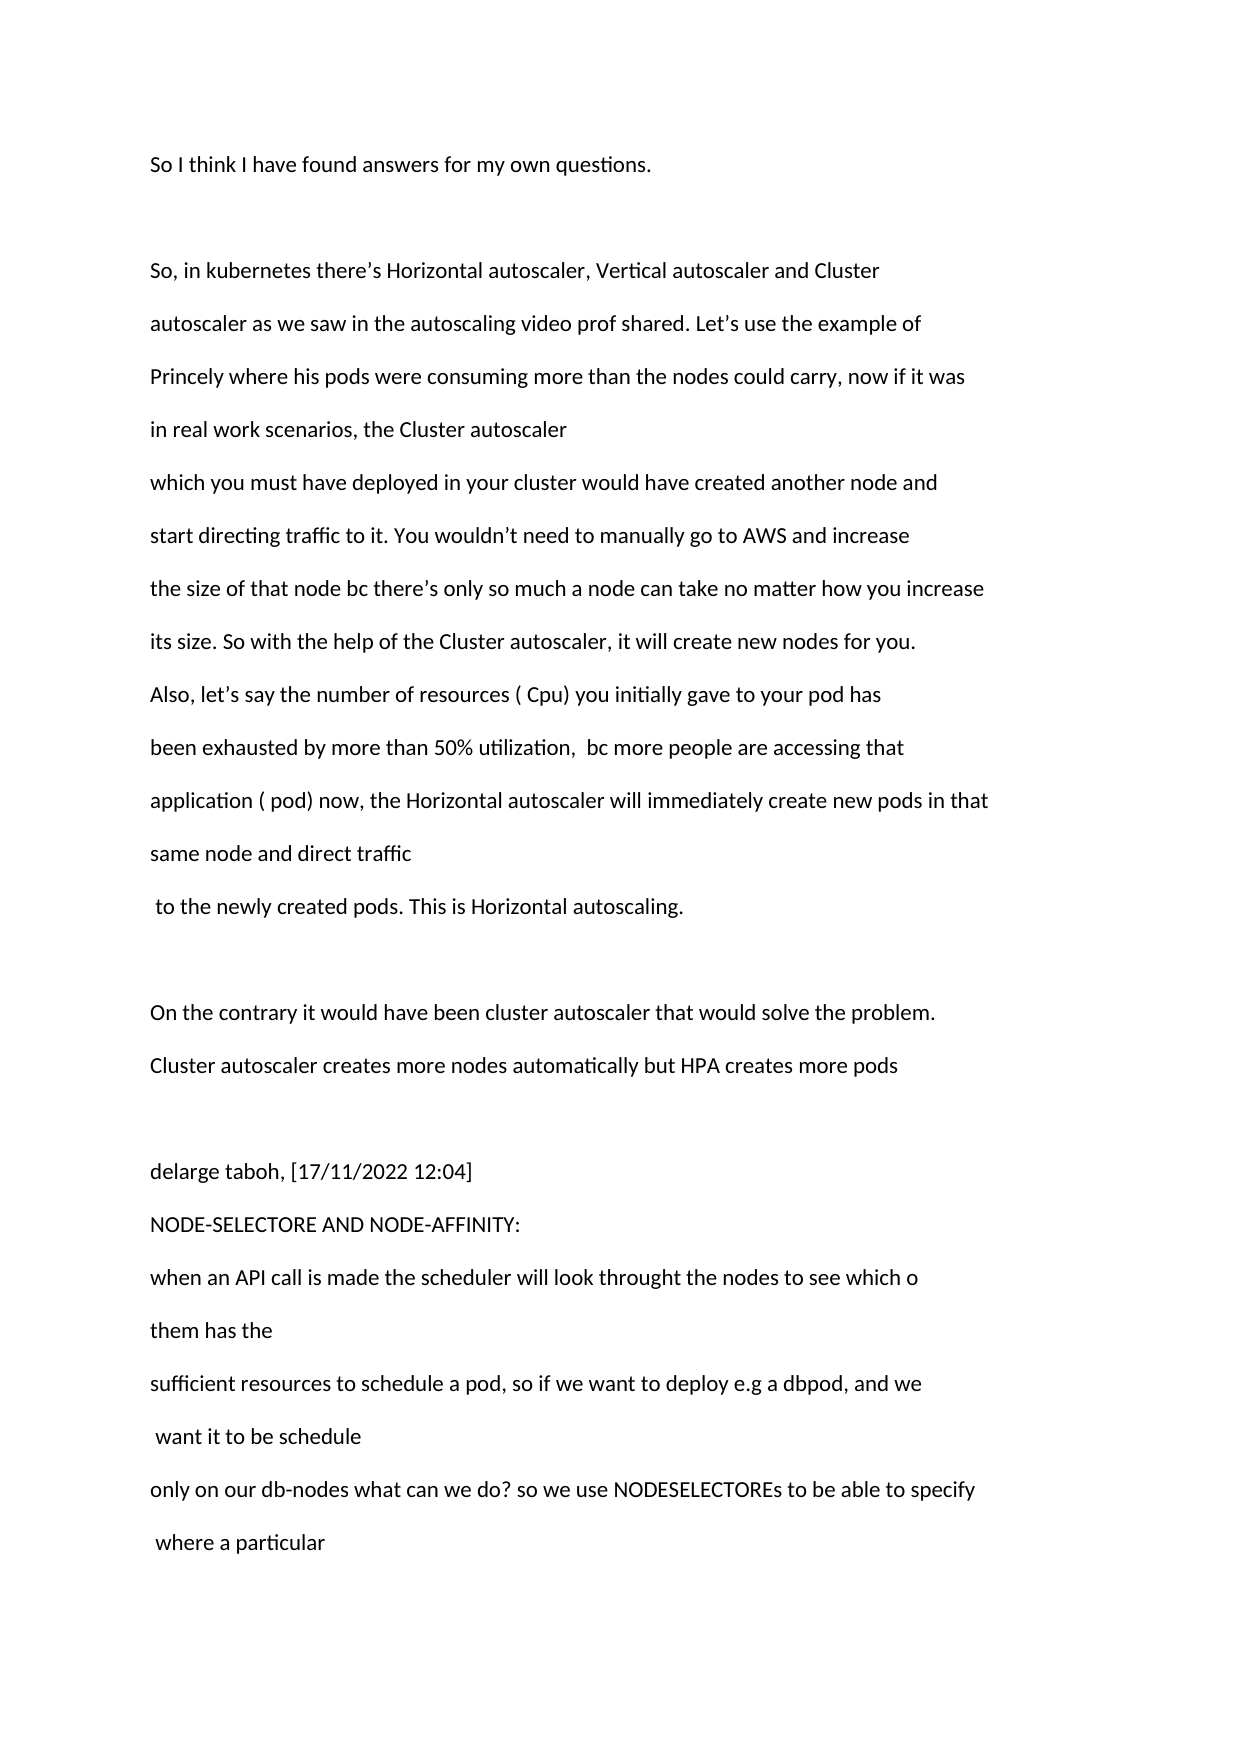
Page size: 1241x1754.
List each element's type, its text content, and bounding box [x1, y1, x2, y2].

text when an API call is made the scheduler will look throught the nodes to see which o [150, 1263, 1090, 1291]
text On the contrary it would have been cluster autoscaler that would solve the problem. [150, 998, 1090, 1026]
text its size. So with the help of the Cluster autoscaler, it will create new nodes for you. [150, 627, 1090, 655]
text start directing traffic to it. You wouldn’t need to manually go to AWS and increase [150, 521, 1090, 549]
text Cluster autoscaler creates more nodes automatically but HPA creates more pods [150, 1051, 1090, 1079]
text been exhausted by more than 50% utilization, bc more people are accessing that [150, 733, 1090, 761]
text NODE-SELECTORE AND NODE-AFFINITY: [150, 1210, 1090, 1238]
text which you must have deployed in your cluster would have created another node and [150, 468, 1090, 496]
text same node and direct traffic [150, 839, 1090, 867]
text sufficient resources to schedule a pod, so if we want to deploy e.g a dbpod, and we [150, 1369, 1090, 1397]
text So I think I have found answers for my own questions. [150, 150, 1090, 178]
text autoscaler as we saw in the autoscaling video prof shared. Let’s use the example of [150, 309, 1090, 337]
text application ( pod) now, the Horizontal autoscaler will immediately create new pods in that [150, 786, 1090, 814]
text want it to be schedule [150, 1422, 1090, 1451]
text Princely where his pods were consuming more than the nodes could carry, now if it was [150, 362, 1090, 390]
text to the newly created pods. This is Horizontal autoscaling. [150, 892, 1090, 920]
text So, in kubernetes there’s Horizontal autoscaler, Vertical autoscaler and Cluster [150, 256, 1090, 284]
text where a particular [150, 1528, 1090, 1557]
text them has the [150, 1316, 1090, 1344]
text in real work scenarios, the Cluster autoscaler [150, 415, 1090, 443]
text the size of that node bc there’s only so much a node can take no matter how you increase [150, 574, 1090, 602]
text Also, let’s say the number of resources ( Cpu) you initially gave to your pod has [150, 680, 1090, 708]
text only on our db-nodes what can we do? so we use NODESELECTOREs to be able to specify [150, 1476, 1090, 1503]
text delarge taboh, [17/11/2022 12:04] [150, 1157, 1090, 1185]
